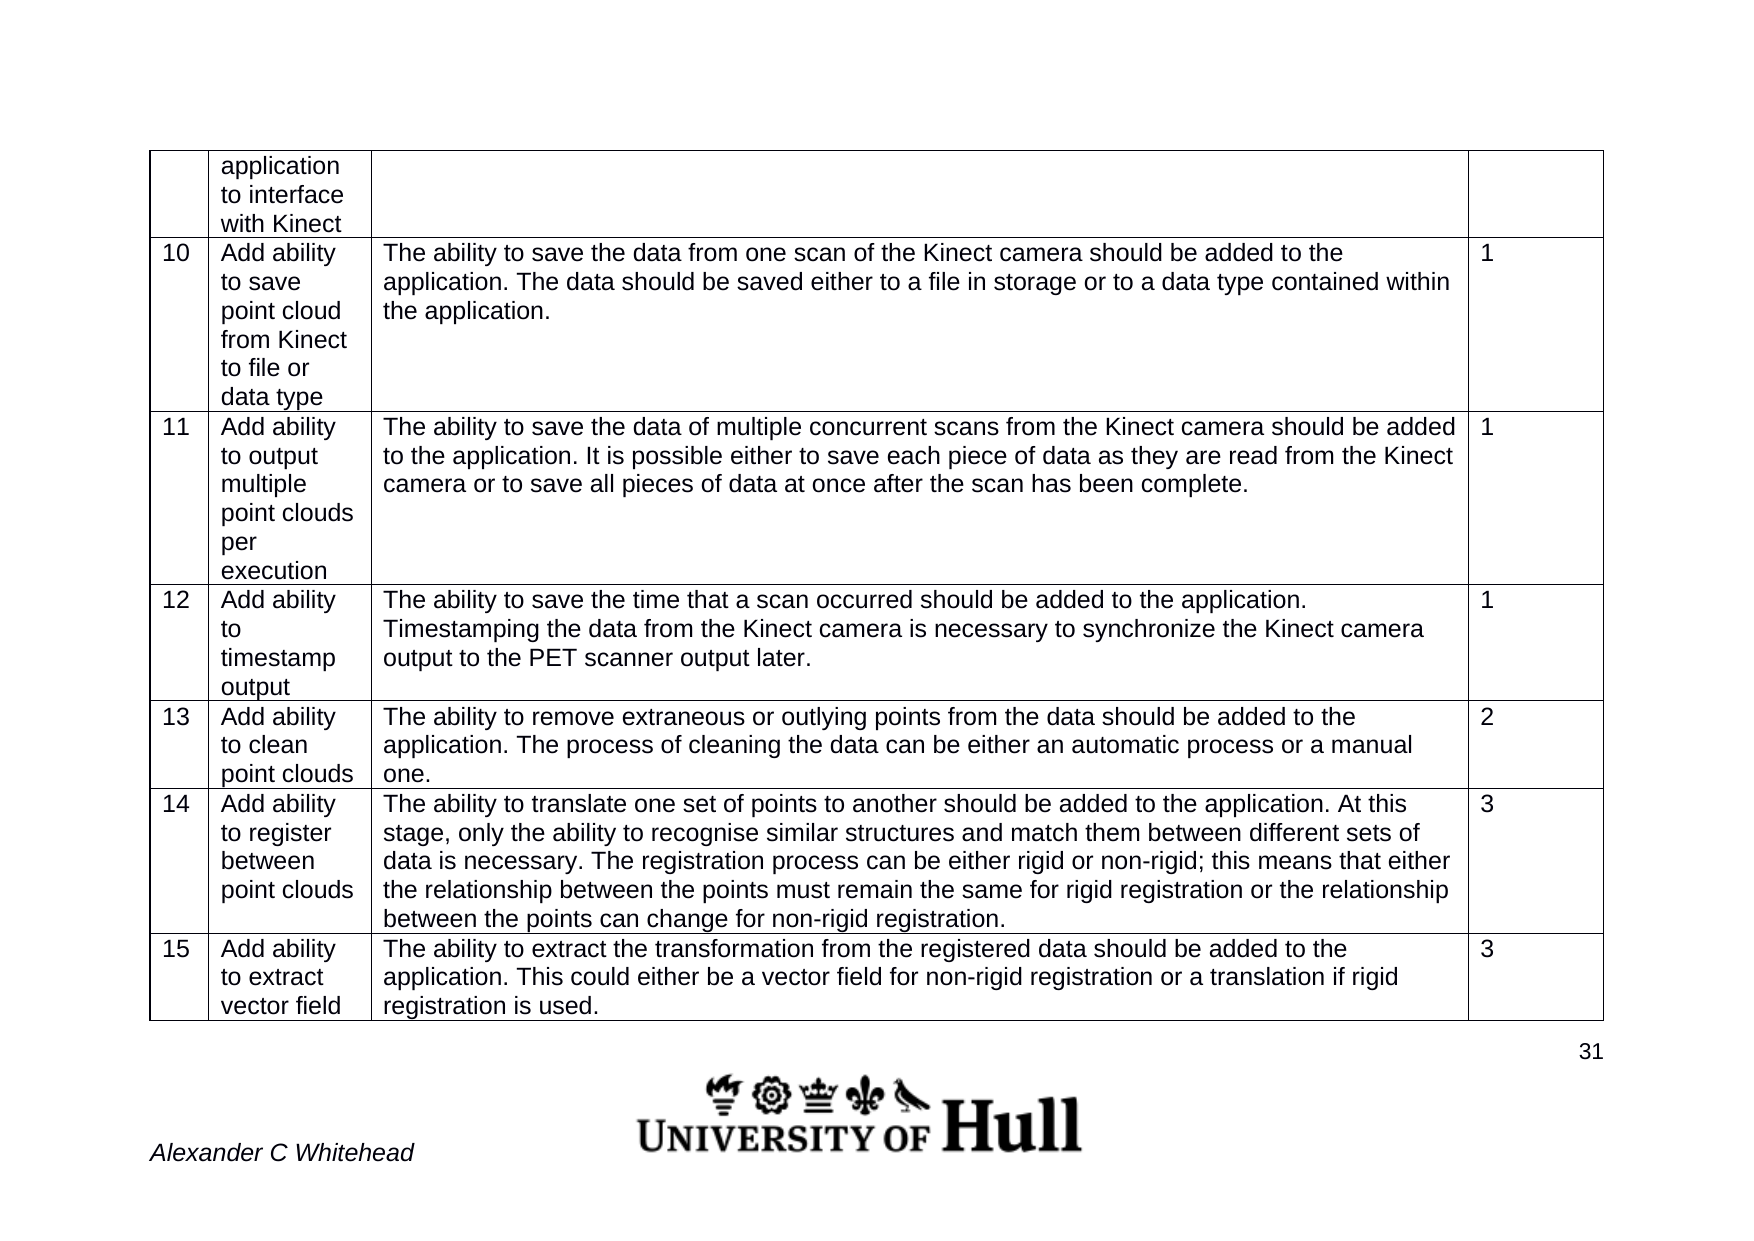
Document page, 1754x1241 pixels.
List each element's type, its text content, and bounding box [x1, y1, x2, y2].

table_cell Add ability to output multiple point clouds per execution [209, 412, 371, 584]
table_cell [372, 151, 1468, 237]
table_cell Add ability to register between point clouds [209, 789, 371, 932]
table_cell 1 [1469, 238, 1603, 411]
table_cell 13 [151, 701, 208, 788]
table_cell 10 [151, 238, 208, 411]
table_cell The ability to translate one set of points to another should be added to the application. At this stage, only the ability to recognise similar structures and match them between different sets of data is necessary. The registration process can be either rigid or non-rigid; this means that either the relationship between the points must remain the same for rigid registration or the relationship between the points can change for non-rigid registration. [372, 789, 1468, 932]
table_cell The ability to save the data of multiple concurrent scans from the Kinect camera should be added to the application. It is possible either to save each piece of data as they are read from the Kinect camera or to save all pieces of data at once after the scan has been complete. [372, 412, 1468, 584]
table_cell application to interface with Kinect [209, 151, 371, 237]
table_cell 2 [1469, 701, 1603, 788]
table_cell 15 [151, 934, 208, 1020]
table_cell [151, 151, 208, 237]
table_cell The ability to save the time that a scan occurred should be added to the application. Timestamping the data from the Kinect camera is necessary to synchronize the Kinect camera output to the PET scanner output later. [372, 585, 1468, 700]
table_cell 12 [151, 585, 208, 700]
table_cell The ability to remove extraneous or outlying points from the data should be added to the application. The process of cleaning the data can be either an automatic process or a manual one. [372, 701, 1468, 788]
table_cell 14 [151, 789, 208, 932]
table_cell 3 [1469, 934, 1603, 1020]
table_cell The ability to extract the transformation from the registered data should be added to the application. This could either be a vector field for non-rigid registration or a translation if rigid registration is used. [372, 934, 1468, 1020]
table_cell [1469, 151, 1603, 237]
table_cell 1 [1469, 585, 1603, 700]
table_cell Add ability to timestamp output [209, 585, 371, 700]
table_cell The ability to save the data from one scan of the Kinect camera should be added to the application. The data should be saved either to a file in storage or to a data type contained within the application. [372, 238, 1468, 411]
table_cell Add ability to clean point clouds [209, 701, 371, 788]
table_cell Add ability to extract vector field [209, 934, 371, 1020]
table_cell 11 [151, 412, 208, 584]
picture [630, 1064, 1091, 1162]
table_cell 3 [1469, 789, 1603, 932]
table_cell Add ability to save point cloud from Kinect to file or data type [209, 238, 371, 411]
table_cell 1 [1469, 412, 1603, 584]
